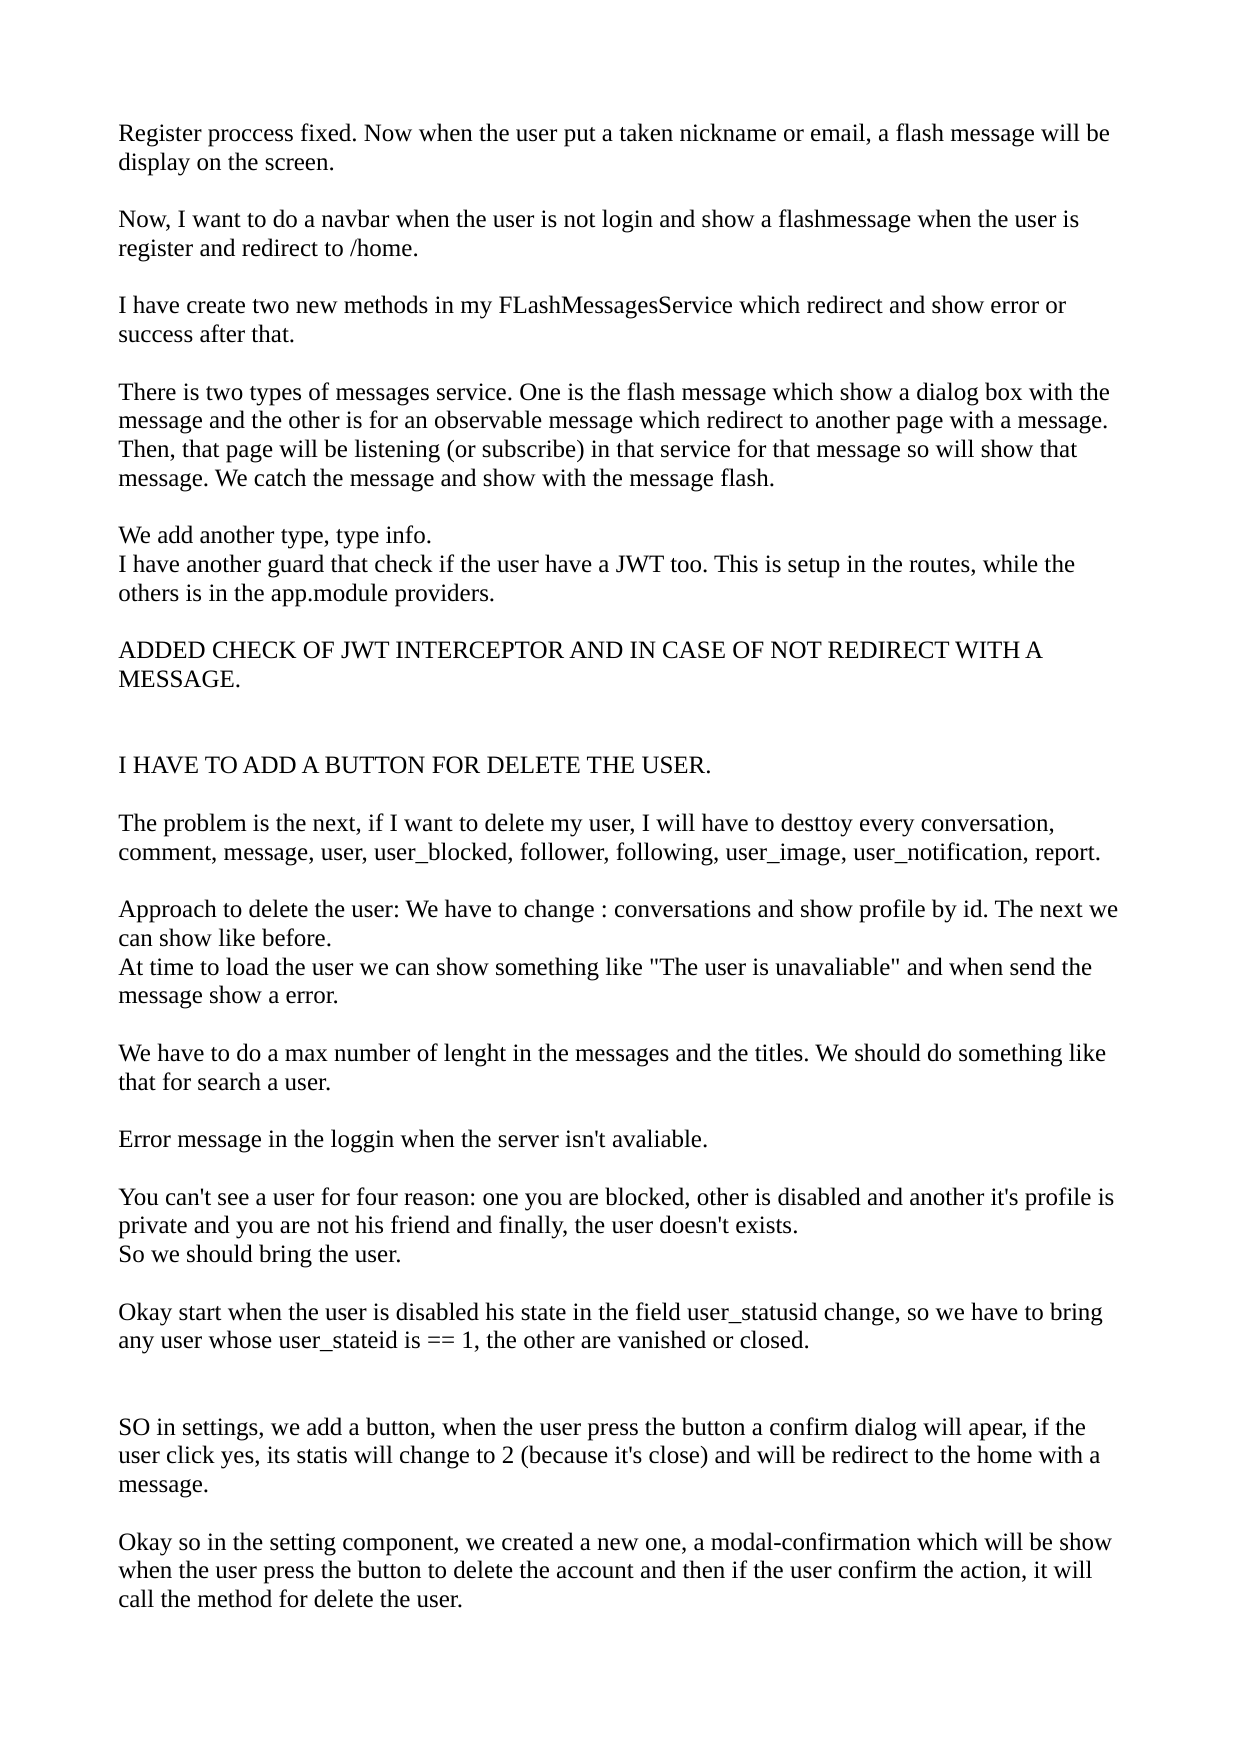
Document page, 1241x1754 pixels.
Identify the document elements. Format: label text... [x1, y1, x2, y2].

text So we should bring the user. [118, 1239, 1122, 1268]
text The problem is the next, if I want to delete my user, I will have to desttoy every conversation, comment, message, user, user_blocked, follower, following, user_image, user_notification, report. [118, 808, 1122, 866]
text Now, I want to do a navbar when the user is not login and show a flashmessage when the user is register and redirect to /home. [118, 204, 1122, 262]
text ADDED CHECK OF JWT INTERCEPTOR AND IN CASE OF NOT REDIRECT WITH A MESSAGE. [118, 636, 1122, 693]
text Register proccess fixed. Now when the user put a taken nickname or email, a flash message will be display on the screen. [118, 118, 1122, 176]
text At time to load the user we can show something like "The user is unavaliable" and when send the message show a error. [118, 952, 1122, 1009]
text You can't see a user for four reason: one you are blocked, other is disabled and another it's profile is private and you are not his friend and finally, the user doesn't exists. [118, 1182, 1122, 1239]
text SO in settings, we add a button, when the user press the button a confirm dialog will apear, if the user click yes, its statis will change to 2 (because it's close) and will be redirect to the home with a message. [118, 1412, 1122, 1498]
text Error message in the loggin when the server isn't avaliable. [118, 1124, 1122, 1153]
text Approach to delete the user: We have to change : conversations and show profile by id. The next we can show like before. [118, 894, 1122, 952]
text We add another type, type info. [118, 521, 1122, 549]
text I HAVE TO ADD A BUTTON FOR DELETE THE USER. [118, 751, 1122, 779]
text There is two types of messages service. One is the flash message which show a dialog box with the message and the other is for an observable message which redirect to another page with a message. Then, that page will be listening (or subscribe) in that service for that message so will show that message. We catch the message and show with the message flash. [118, 377, 1122, 492]
text We have to do a max number of lenght in the messages and the titles. We should do something like that for search a user. [118, 1038, 1122, 1096]
text I have create two new methods in my FLashMessagesService which redirect and show error or success after that. [118, 291, 1122, 348]
text I have another guard that check if the user have a JWT too. This is setup in the routes, while the others is in the app.module providers. [118, 549, 1122, 607]
text Okay so in the setting component, we created a new one, a modal-confirmation which will be show when the user press the button to delete the account and then if the user confirm the action, it will call the method for delete the user. [118, 1527, 1122, 1613]
text Okay start when the user is disabled his state in the field user_statusid change, so we have to bring any user whose user_stateid is == 1, the other are vanished or closed. [118, 1297, 1122, 1354]
